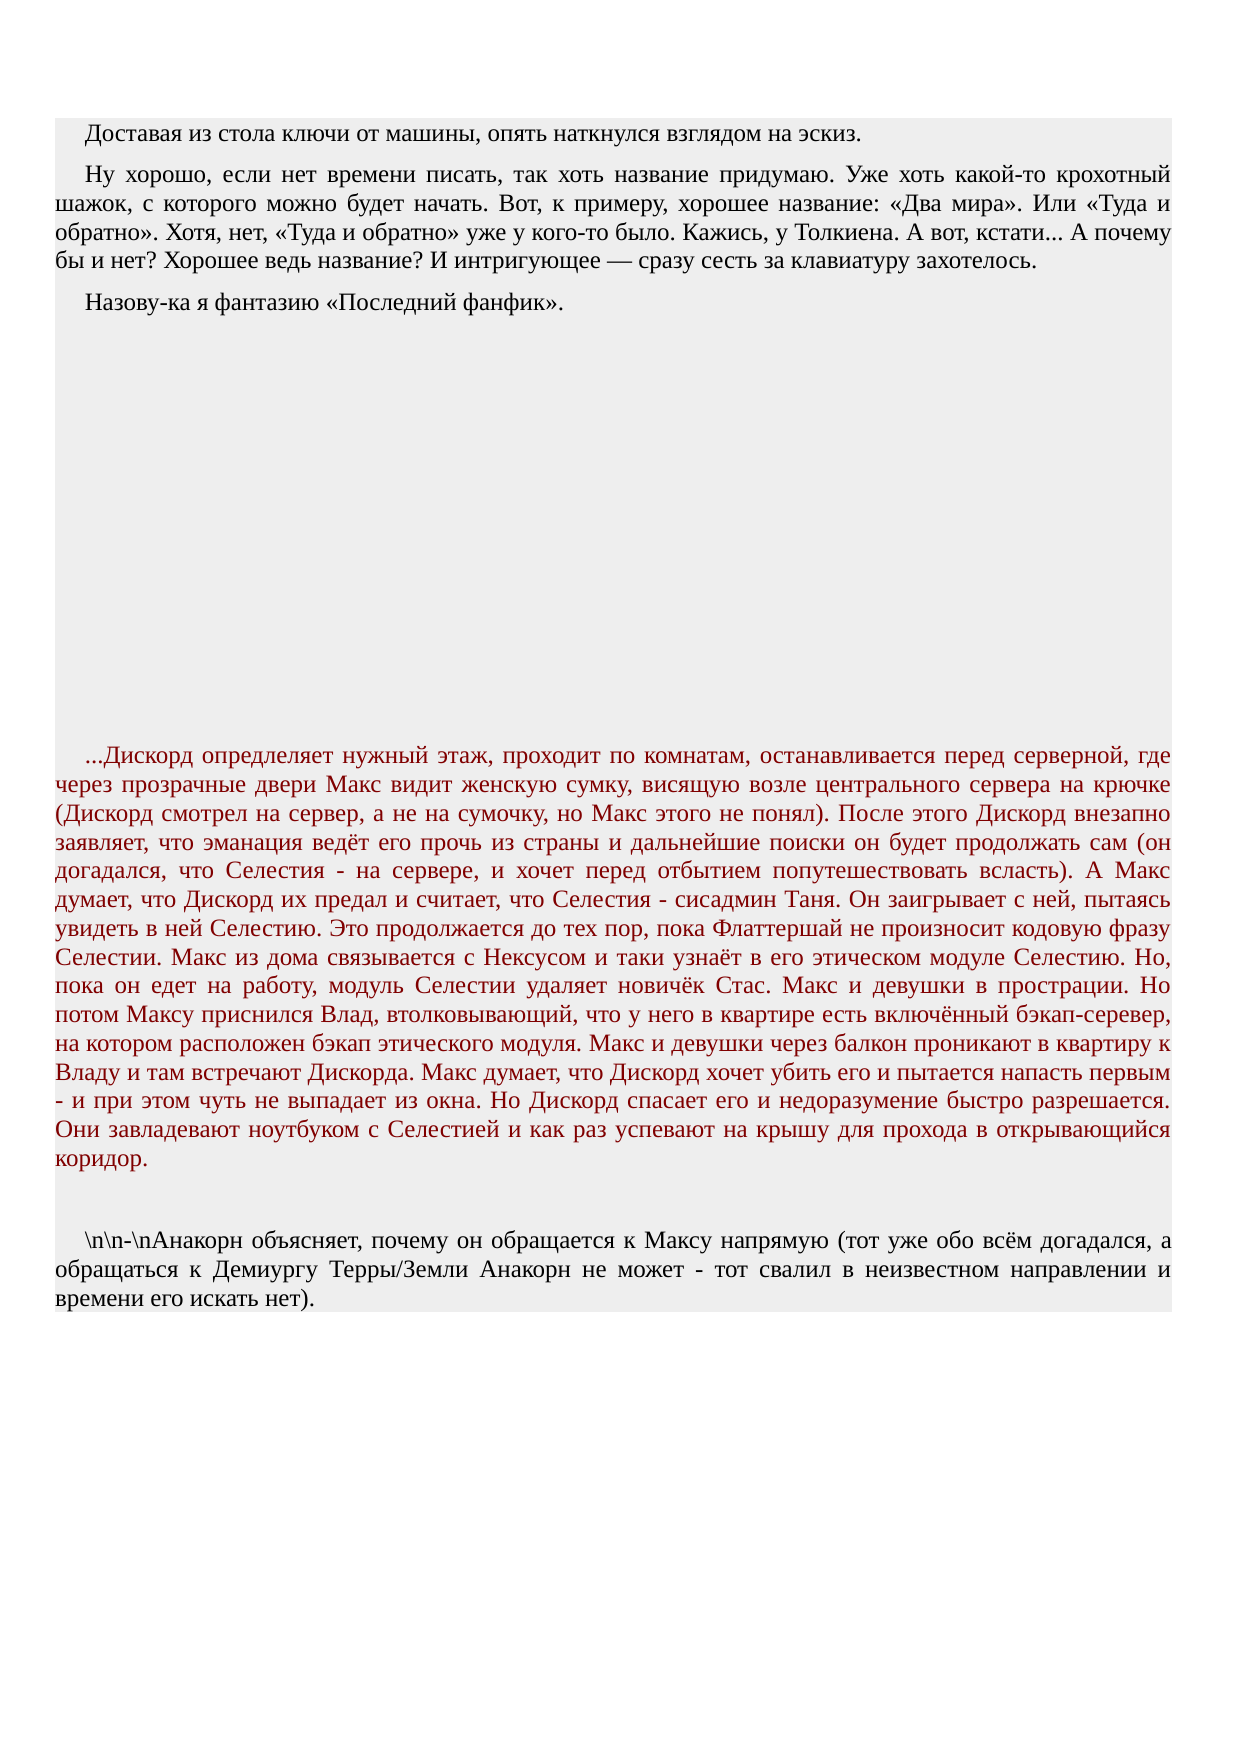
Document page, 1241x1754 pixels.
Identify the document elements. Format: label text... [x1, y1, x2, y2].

text Доставая из стола ключи от машины, опять наткнулся взглядом на эскиз. [55, 118, 1172, 147]
text Ну хорошо, если нет времени писать, так хоть название придумаю. Уже хоть какой-то крохотный шажок, с которого можно будет начать. Вот, к примеру, хорошее название: «Два мира». Или «Туда и обратно». Хотя, нет, «Туда и обратно» уже у кого-то было. Кажись, у Толкиена. А вот, кстати... А почему бы и нет? Хорошее ведь название? И интригующее — сразу сесть за клавиатуру захотелось. [55, 159, 1172, 274]
text ...Дискорд опредлеляет нужный этаж, проходит по комнатам, останавливается перед серверной, где через прозрачные двери Макс видит женскую сумку, висящую возле центрального сервера на крючке (Дискорд смотрел на сервер, а не на сумочку, но Макс этого не понял). После этого Дискорд внезапно заявляет, что эманация ведёт его прочь из страны и дальнейшие поиски он будет продолжать сам (он догадался, что Селестия - на сервере, и хочет перед отбытием попутешествовать всласть). А Макс думает, что Дискорд их предал и считает, что Селестия - сисадмин Таня. Он заигрывает с ней, пытаясь увидеть в ней Селестию. Это продолжается до тех пор, пока Флаттершай не произносит кодовую фразу Селестии. Макс из дома связывается с Нексусом и таки узнаёт в его этическом модуле Селестию. Но, пока он едет на работу, модуль Селестии удаляет новичёк Стас. Макс и девушки в прострации. Но потом Максу приснился Влад, втолковывающий, что у него в квартире есть включённый бэкап-серевер, на котором расположен бэкап этического модуля. Макс и девушки через балкон проникают в квартиру к Владу и там встречают Дискорда. Макс думает, что Дискорд хочет убить его и пытается напасть первым - и при этом чуть не выпадает из окна. Но Дискорд спасает его и недоразумение быстро разрешается. Они завладевают ноутбуком с Селестией и как раз успевают на крышу для прохода в открывающийся коридор. [55, 741, 1172, 1172]
text \n\n-\nАнакорн объясняет, почему он обращается к Максу напрямую (тот уже обо всём догадался, а обращаться к Демиургу Терры/Земли Анакорн не может - тот свалил в неизвестном направлении и времени его искать нет). [55, 1226, 1172, 1312]
text Назову-ка я фантазию «Последний фанфик». [55, 287, 1172, 316]
